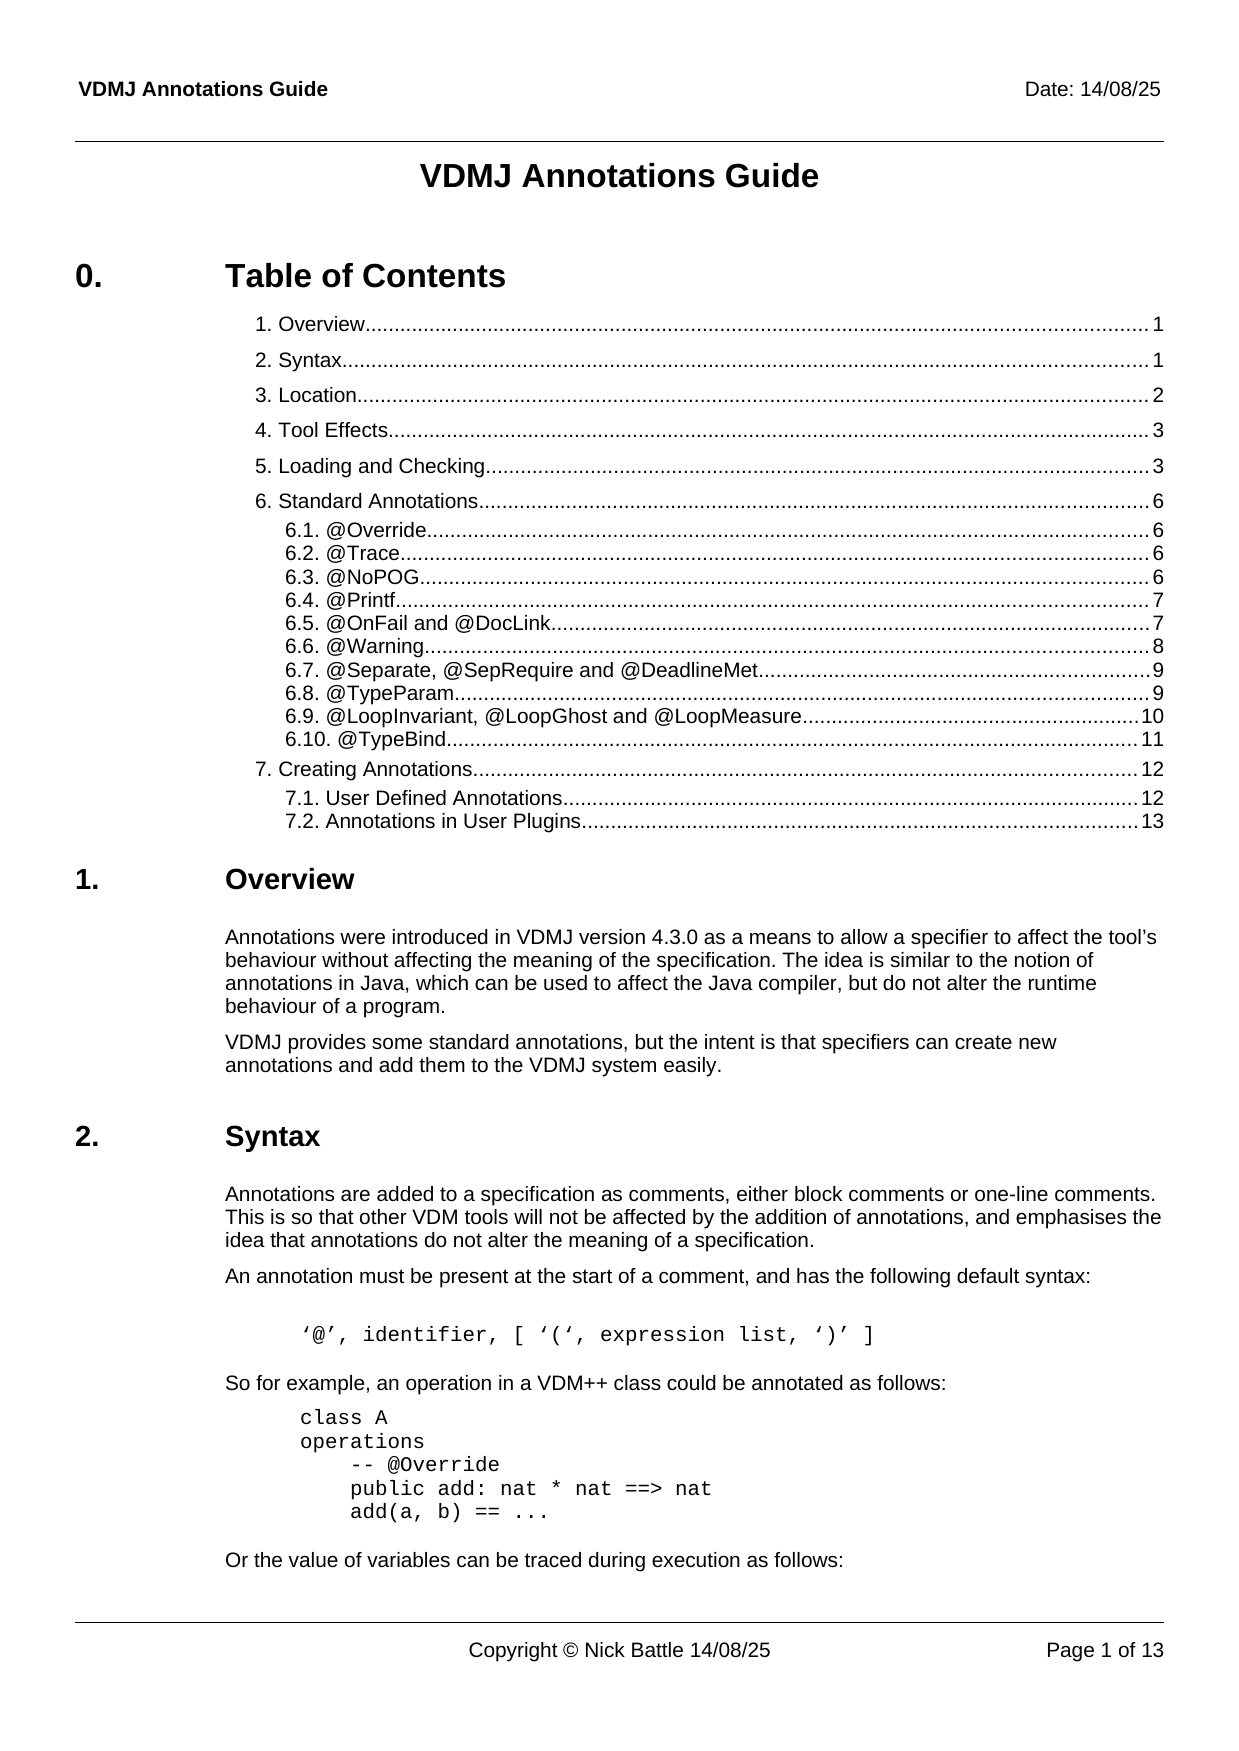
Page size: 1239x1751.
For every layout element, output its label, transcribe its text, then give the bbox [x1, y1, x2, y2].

text add(a, b) == ... [300, 1502, 1164, 1525]
text Or the value of variables can be traced during execution as follows: [225, 1549, 1164, 1572]
text 6.5. @OnFail and @DocLink 7 [285, 612, 1164, 635]
text 6.6. @Warning 8 [285, 635, 1164, 658]
text class A [300, 1407, 1164, 1431]
text 2. Syntax 1 [255, 348, 1164, 371]
subtitle Overview [75, 863, 1164, 895]
text public add: nat * nat ==> nat [300, 1478, 1164, 1502]
text An annotation must be present at the start of a comment, and has the following default syntax: [225, 1264, 1164, 1288]
text 3. Location 2 [255, 383, 1164, 407]
text 6.8. @TypeParam 9 [285, 681, 1164, 704]
text So for example, an operation in a VDM++ class could be annotated as follows: [225, 1371, 1164, 1394]
text Annotations were introduced in VDMJ version 4.3.0 as a means to allow a specifier to affect the tool’s behaviour without affecting the meaning of the specification. The idea is similar to the notion of annotations in Java, which can be used to affect the Java compiler, but do not alter the runtime behaviour of a program. [225, 925, 1164, 1018]
text 6.9. @LoopInvariant, @LoopGhost and @LoopMeasure 10 [285, 704, 1164, 728]
text ‘@’, identifier, [ ‘(‘, expression list, ‘)’ ] [300, 1324, 1164, 1348]
text 7.1. User Defined Annotations 12 [285, 786, 1164, 809]
text 4. Tool Effects 3 [255, 419, 1164, 442]
text operations [300, 1431, 1164, 1454]
text 1. Overview 1 [255, 313, 1164, 336]
text -- @Override [300, 1454, 1164, 1478]
text 6.10. @TypeBind 11 [285, 728, 1164, 751]
text VDMJ Annotations Guide [75, 157, 1164, 195]
text 7.2. Annotations in User Plugins 13 [285, 809, 1164, 833]
text 6.3. @NoPOG 6 [285, 565, 1164, 588]
subtitle Syntax [75, 1120, 1164, 1152]
text 6.1. @Override 6 [285, 519, 1164, 542]
text VDMJ provides some standard annotations, but the intent is that specifiers can create new annotations and add them to the VDMJ system easily. [225, 1031, 1164, 1077]
text 6.4. @Printf 7 [285, 588, 1164, 612]
text Annotations are added to a specification as comments, either block comments or one-line comments. This is so that other VDM tools will not be affected by the addition of annotations, and emphasises the idea that annotations do not alter the meaning of a specification. [225, 1182, 1164, 1252]
text 6.7. @Separate, @SepRequire and @DeadlineMet 9 [285, 658, 1164, 681]
text 6. Standard Annotations 6 [255, 489, 1164, 513]
text 5. Loading and Checking 3 [255, 454, 1164, 477]
text 7. Creating Annotations 12 [255, 757, 1164, 780]
text 6.2. @Trace 6 [285, 542, 1164, 565]
subtitle Table of Contents [75, 257, 1164, 294]
